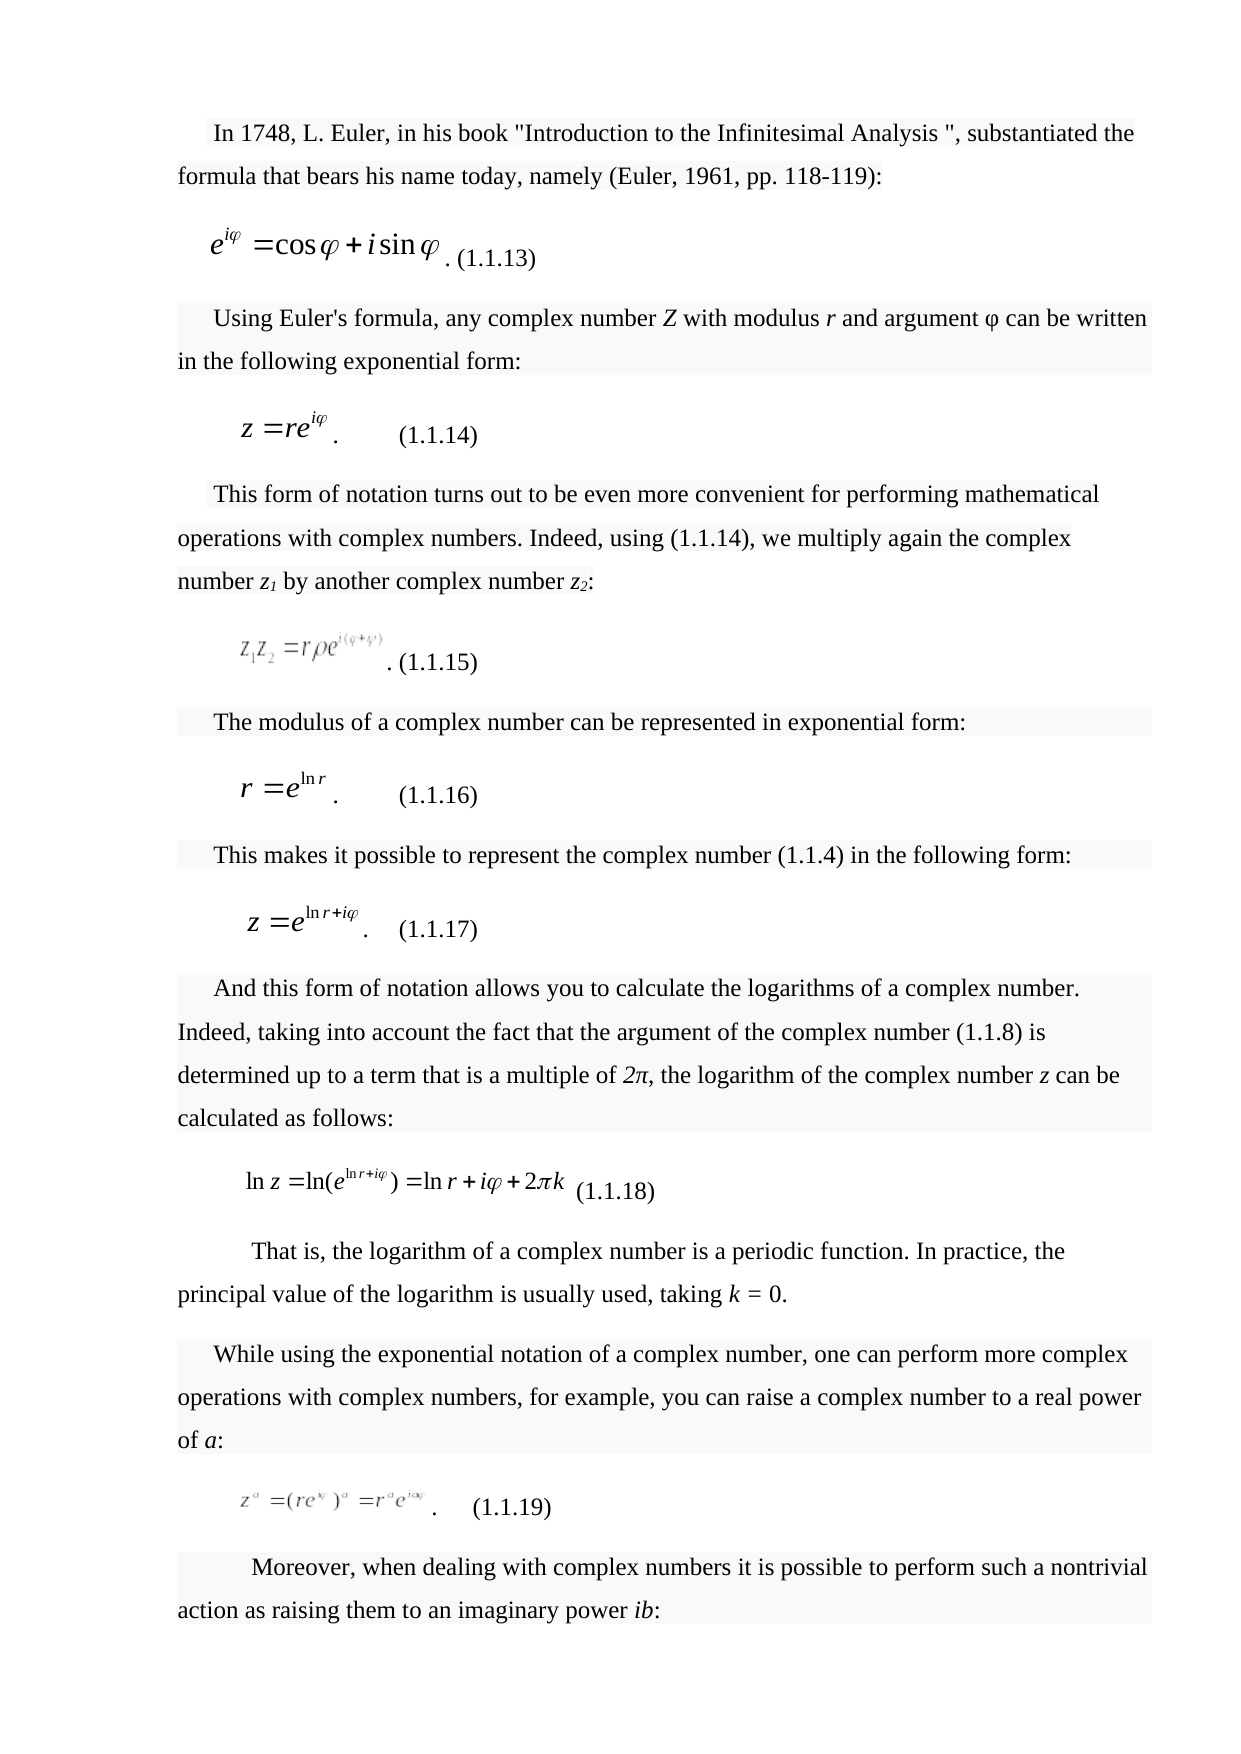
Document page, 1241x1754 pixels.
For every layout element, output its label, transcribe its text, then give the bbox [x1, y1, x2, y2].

text In 1748, L. Euler, in his book "Introduction to the Infinitesimal Analysis ", substantiated the formula that bears his name today, namely (Euler, 1961, pp. 118-119): [177, 118, 1152, 190]
text Moreover, when dealing with complex numbers it is possible to perform such a nontrivial action as raising them to an imaginary power ib: [177, 1552, 1152, 1624]
text And this form of notation allows you to calculate the logarithms of a complex number. Indeed, taking into account the fact that the argument of the complex number (1.1.8) is determined up to a term that is a multiple of 2π, the logarithm of the complex number z can be calculated as follows: [177, 973, 1152, 1132]
text (1.1.18) [177, 1163, 1152, 1205]
text . (1.1.17) [177, 900, 1152, 942]
text That is, the logarithm of a complex number is a periodic function. In practice, the principal value of the logarithm is usually used, taking k = 0. [177, 1236, 1152, 1308]
text . (1.1.16) [177, 767, 1152, 809]
text This makes it possible to represent the complex number (1.1.4) in the following form: [177, 840, 1152, 869]
text The modulus of a complex number can be represented in exponential form: [177, 707, 1152, 736]
text Using Euler's formula, any complex number Z with modulus r and argument φ can be written in the following exponential form: [177, 303, 1152, 375]
text . (1.1.19) [177, 1485, 1152, 1521]
text . (1.1.13) [177, 221, 1152, 272]
text . (1.1.15) [177, 626, 1152, 676]
text . (1.1.14) [177, 406, 1152, 448]
text This form of notation turns out to be even more convenient for performing mathematical operations with complex numbers. Indeed, using (1.1.14), we multiply again the complex number z1 by another complex number z2: [177, 479, 1152, 594]
text While using the exponential notation of a complex number, one can perform more complex operations with complex numbers, for example, you can raise a complex number to a real power of a: [177, 1339, 1152, 1454]
